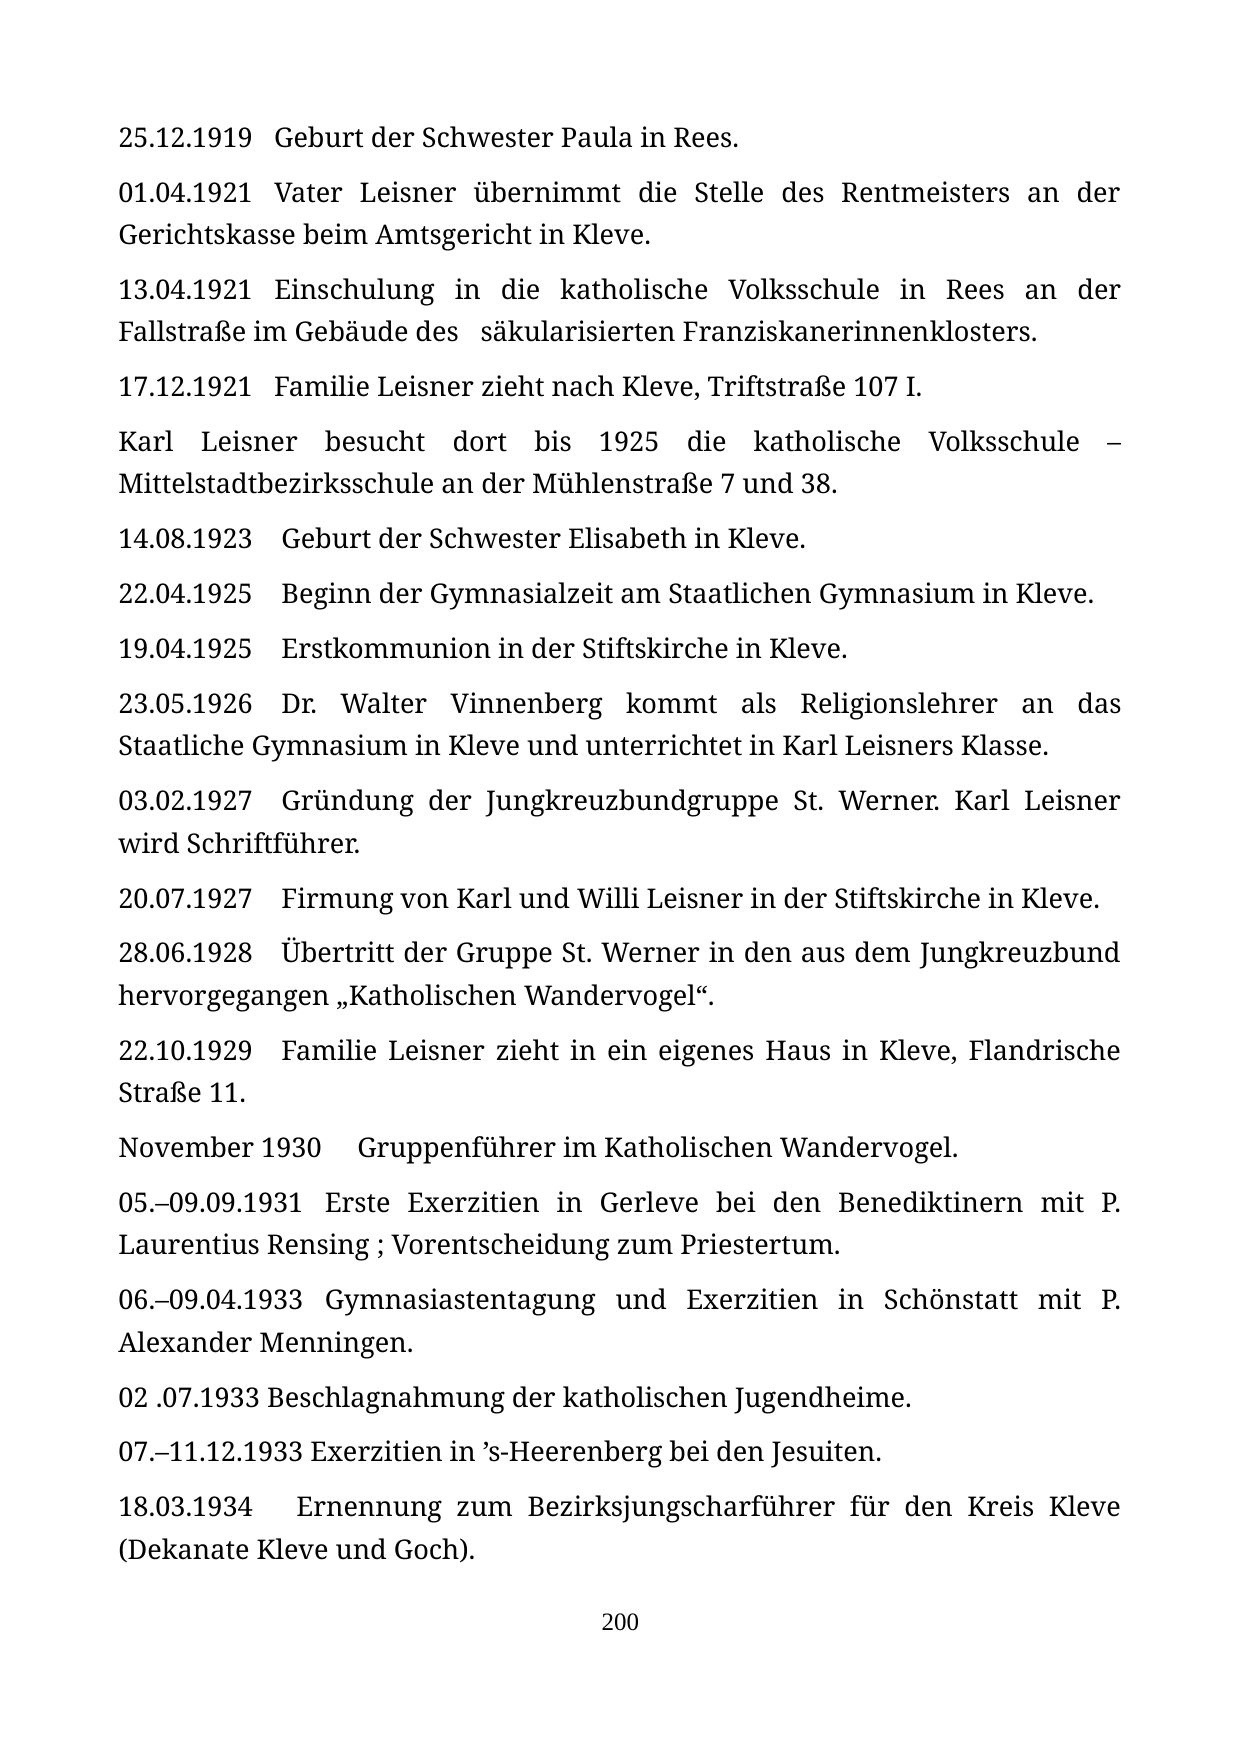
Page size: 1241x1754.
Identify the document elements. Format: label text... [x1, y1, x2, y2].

text 22.10.1929 Familie Leisner zieht in ein eigenes Haus in Kleve, Flandrische Straße 11. [118, 1031, 1122, 1111]
text Karl Leisner besucht dort bis 1925 die katholische Volksschule – Mittelstadtbezirksschule an der Mühlenstraße 7 und 38. [118, 422, 1122, 502]
text 06.–09.04.1933 Gymnasiastentagung und Exerzitien in Schönstatt mit P. Alexander Menningen. [118, 1281, 1122, 1360]
text 13.04.1921 Einschulung in die katholi­sche Volksschule in Rees an der Fallstraße im Gebäude des säkularisierten Franziskanerinnen­klosters. [118, 270, 1122, 349]
text 05.–09.09.1931 Erste Exerzitien in Gerleve bei den Benediktinern mit P. Laurentius Rensing ; Vorentscheidung zum Priestertum. [118, 1183, 1122, 1263]
text 19.04.1925 Erstkommunion in der Stiftskirche in Kleve. [118, 629, 1122, 666]
text 02 .07.1933 Beschlagnahmung der katholischen Jugendheime. [118, 1378, 1122, 1415]
text 03.02.1927 Gründung der Jungkreuzbundgruppe St. Werner. Karl Leisner wird Schriftführer. [118, 782, 1122, 861]
text 20.07.1927 Firmung von Karl und Willi Leisner in der Stiftskirche in Kleve. [118, 879, 1122, 916]
text 01.04.1921 Vater Leisner übernimmt die Stelle des Rentmeisters an der Gerichts­kasse beim Amtsgericht in Kleve. [118, 173, 1122, 252]
text 14.08.1923 Geburt der Schwester Elisabeth in Kleve. [118, 520, 1122, 557]
text 17.12.1921 Familie Leisner zieht nach Kleve, Triftstraße 107 I. [118, 368, 1122, 404]
text 28.06.1928 Übertritt der Gruppe St. Werner in den aus dem Jungkreuzbund hervorgegangen „Katholischen Wandervogel“. [118, 934, 1122, 1013]
text 25.12.1919 Geburt der Schwester Paula in Rees. [118, 118, 1122, 155]
text 18.03.1934 Ernennung zum Bezirksjungscharführer für den Kreis Kleve (Dekanate Kleve und Goch). [118, 1488, 1122, 1567]
text 22.04.1925 Beginn der Gymnasialzeit am Staatlichen Gymnasium in Kleve. [118, 575, 1122, 612]
text 23.05.1926 Dr. Walter Vinnenberg kommt als Religionslehrer an das Staatliche Gymnasium in Kleve und unterrichtet in Karl Leisners Klasse. [118, 684, 1122, 764]
text 07.–11.12.1933 Exerzitien in ’s-Heerenberg bei den Jesuiten. [118, 1433, 1122, 1470]
text November 1930 Gruppenführer im Katholi­schen Wandervo­gel. [118, 1128, 1122, 1165]
